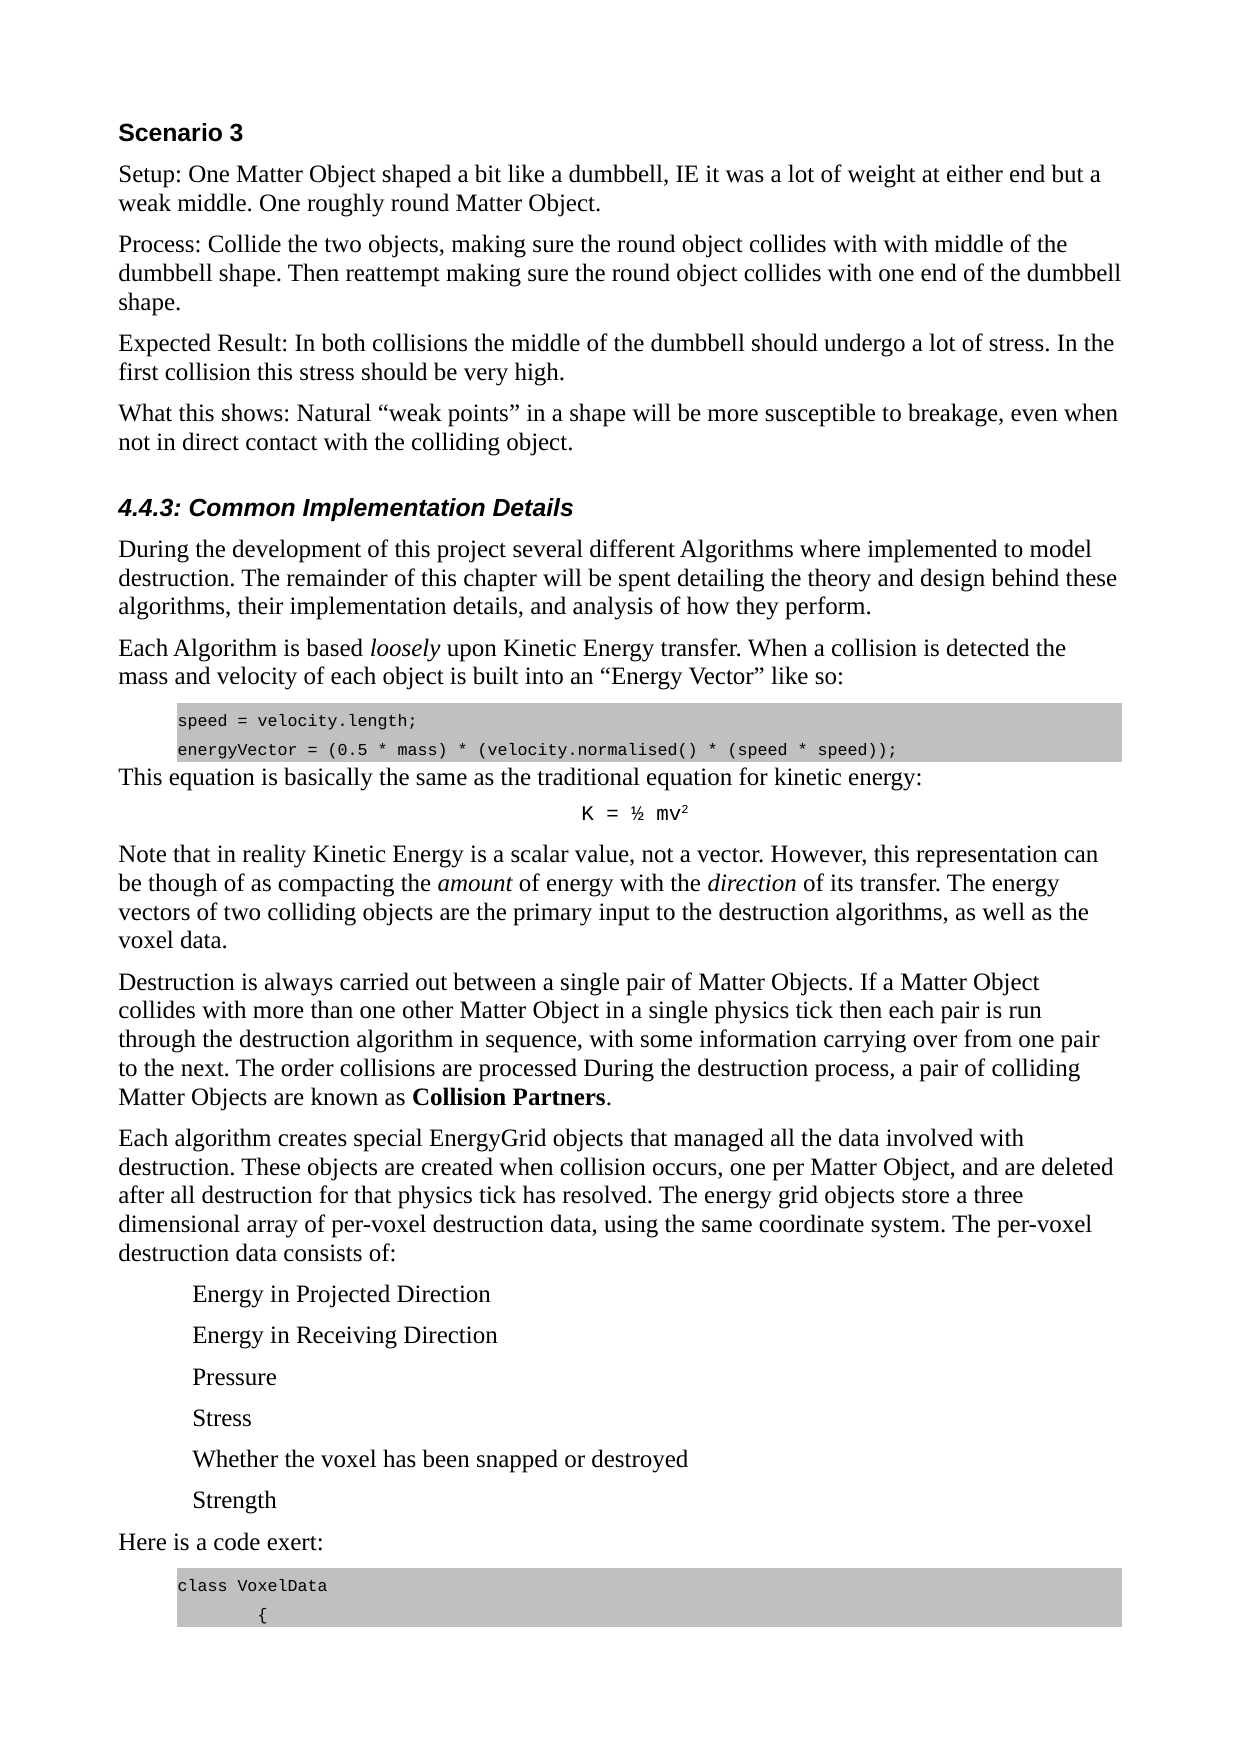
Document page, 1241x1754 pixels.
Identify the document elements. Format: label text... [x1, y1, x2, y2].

text Expected Result: In both collisions the middle of the dumbbell should undergo a lot of stress. In the first collision this stress should be very high. [118, 328, 1122, 385]
text Strength [118, 1485, 1122, 1514]
subtitle Scenario 3 [118, 118, 1122, 147]
text Whether the voxel has been snapped or destroyed [118, 1444, 1122, 1473]
text Process: Collide the two objects, making sure the round object collides with with middle of the dumbbell shape. Then reattempt making sure the round object collides with one end of the dumbbell shape. [118, 229, 1122, 315]
text Note that in reality Kinetic Energy is a scalar value, not a vector. However, this representation can be though of as compacting the amount of energy with the direction of its transfer. The energy vectors of two colliding objects are the primary input to the destruction algorithms, as well as the voxel data. [118, 839, 1122, 954]
text energyVector = (0.5 * mass) * (velocity.normalised() * (speed * speed)); [177, 732, 1122, 762]
text What this shows: Natural “weak points” in a shape will be more susceptible to breakage, even when not in direct contact with the colliding object. [118, 398, 1122, 455]
text K = ½ mv2 [148, 803, 1122, 827]
text Each Algorithm is based loosely upon Kinetic Energy transfer. When a collision is detected the mass and velocity of each object is built into an “Energy Vector” like so: [118, 633, 1122, 690]
text { [177, 1597, 1122, 1627]
text Here is a code exert: [118, 1527, 1122, 1555]
text class VoxelData [177, 1568, 1122, 1597]
subtitle 4.4.3: Common Implementation Details [118, 493, 1122, 521]
text Energy in Receiving Direction [118, 1320, 1122, 1349]
text Each algorithm creates special EnergyGrid objects that managed all the data involved with destruction. These objects are created when collision occurs, one per Matter Object, and are deleted after all destruction for that physics tick has resolved. The energy grid objects store a three dimensional array of per-voxel destruction data, using the same coordinate system. The per-voxel destruction data consists of: [118, 1123, 1122, 1267]
text During the development of this project several different Algorithms where implemented to model destruction. The remainder of this chapter will be spent detailing the theory and design behind these algorithms, their implementation details, and analysis of how they perform. [118, 534, 1122, 620]
text Stress [118, 1403, 1122, 1432]
text speed = velocity.length; [177, 703, 1122, 732]
text This equation is basically the same as the traditional equation for kinetic energy: [118, 762, 1122, 790]
text Pressure [118, 1362, 1122, 1390]
text Setup: One Matter Object shaped a bit like a dumbbell, IE it was a lot of weight at either end but a weak middle. One roughly round Matter Object. [118, 159, 1122, 217]
text Destruction is always carried out between a single pair of Matter Objects. If a Matter Object collides with more than one other Matter Object in a single physics tick then each pair is run through the destruction algorithm in sequence, with some information carrying over from one pair to the next. The order collisions are processed During the destruction process, a pair of colliding Matter Objects are known as Collision Partners. [118, 967, 1122, 1110]
text Energy in Projected Direction [118, 1279, 1122, 1308]
